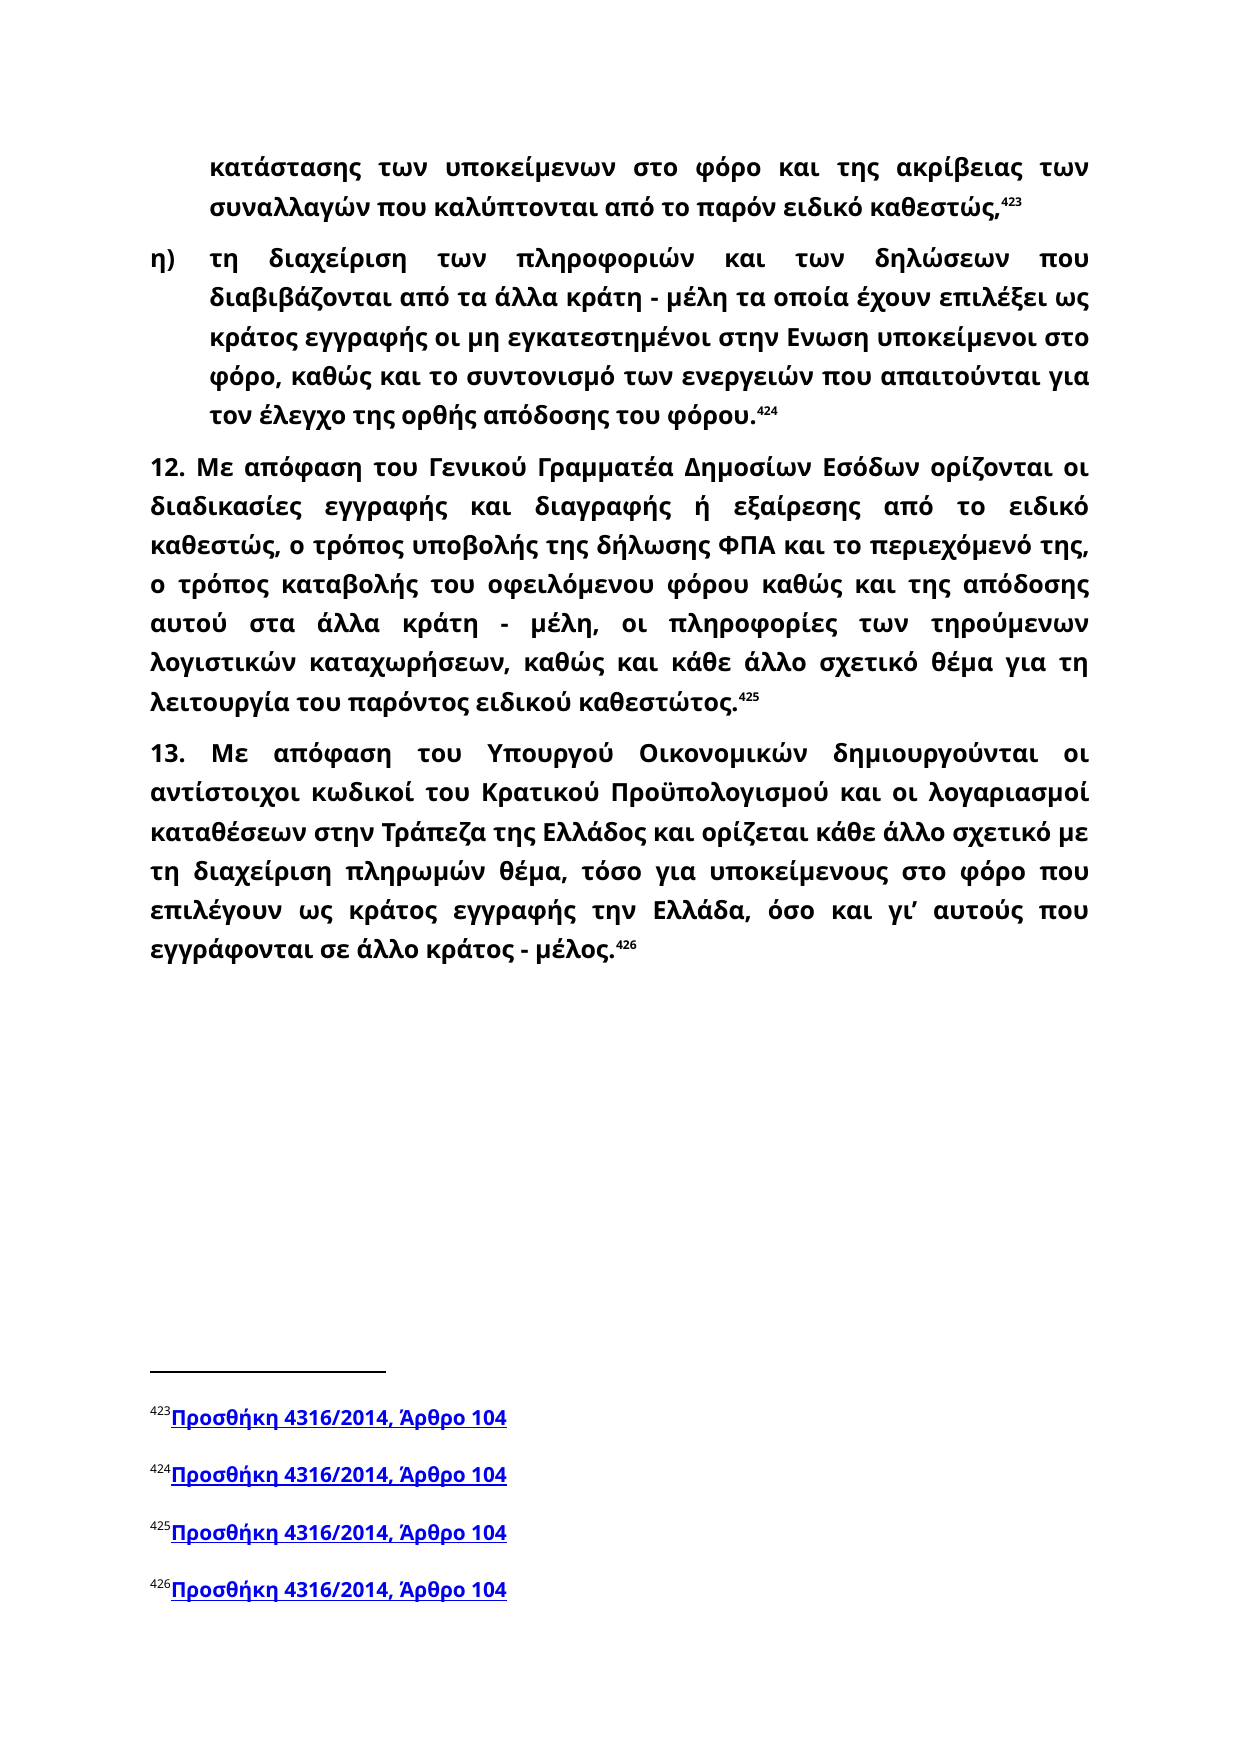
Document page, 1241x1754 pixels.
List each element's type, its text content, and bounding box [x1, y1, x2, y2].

text Προσθήκη 4316/2014, Άρθρο 104 [150, 1460, 1090, 1489]
list κατάστασης των υποκείμενων στο φόρο και της ακρίβειας των συναλλαγών που καλύπτονται από το παρόν ειδικό καθεστώς, [150, 150, 1090, 223]
text Προσθήκη 4316/2014, Άρθρο 104 [150, 1576, 1090, 1604]
list η) τη διαχείριση των πληροφοριών και των δηλώσεων που διαβιβάζονται από τα άλλα κράτη - μέλη τα οποία έχουν επιλέξει ως κράτος εγγραφής οι μη εγκατεστημένοι στην Ενωση υποκείμενοι στο φόρο, καθώς και το συντονισμό των ενεργειών που απαιτούνται για τον έλεγχο της ορθής απόδοσης του φόρου. [150, 241, 1090, 432]
text 13. Με απόφαση του Υπουργού Οικονομικών δημιουργούνται οι αντίστοιχοι κωδικοί του Κρατικού Προϋπολογισμού και οι λογαριασμοί καταθέσεων στην Τράπεζα της Ελλάδος και ορίζεται κάθε άλλο σχετικό με τη διαχείριση πληρωμών θέμα, τόσο για υποκείμενους στο φόρο που επιλέγουν ως κράτος εγγραφής την Ελλάδα, όσο και γι’ αυτούς που εγγράφονται σε άλλο κράτος - μέλος. [150, 736, 1090, 966]
text 12. Με απόφαση του Γενικού Γραμματέα Δημοσίων Εσόδων ορίζονται οι διαδικασίες εγγραφής και διαγραφής ή εξαίρεσης από το ειδικό καθεστώς, ο τρόπος υποβολής της δήλωσης ΦΠΑ και το περιεχόμενό της, ο τρόπος καταβολής του οφειλόμενου φόρου καθώς και της απόδοσης αυτού στα άλλα κράτη - μέλη, οι πληροφορίες των τηρούμενων λογιστικών καταχωρήσεων, καθώς και κάθε άλλο σχετικό θέμα για τη λειτουργία του παρόντος ειδικού καθεστώτος. [150, 449, 1090, 718]
text Προσθήκη 4316/2014, Άρθρο 104 [150, 1403, 1090, 1431]
text Προσθήκη 4316/2014, Άρθρο 104 [150, 1518, 1090, 1546]
